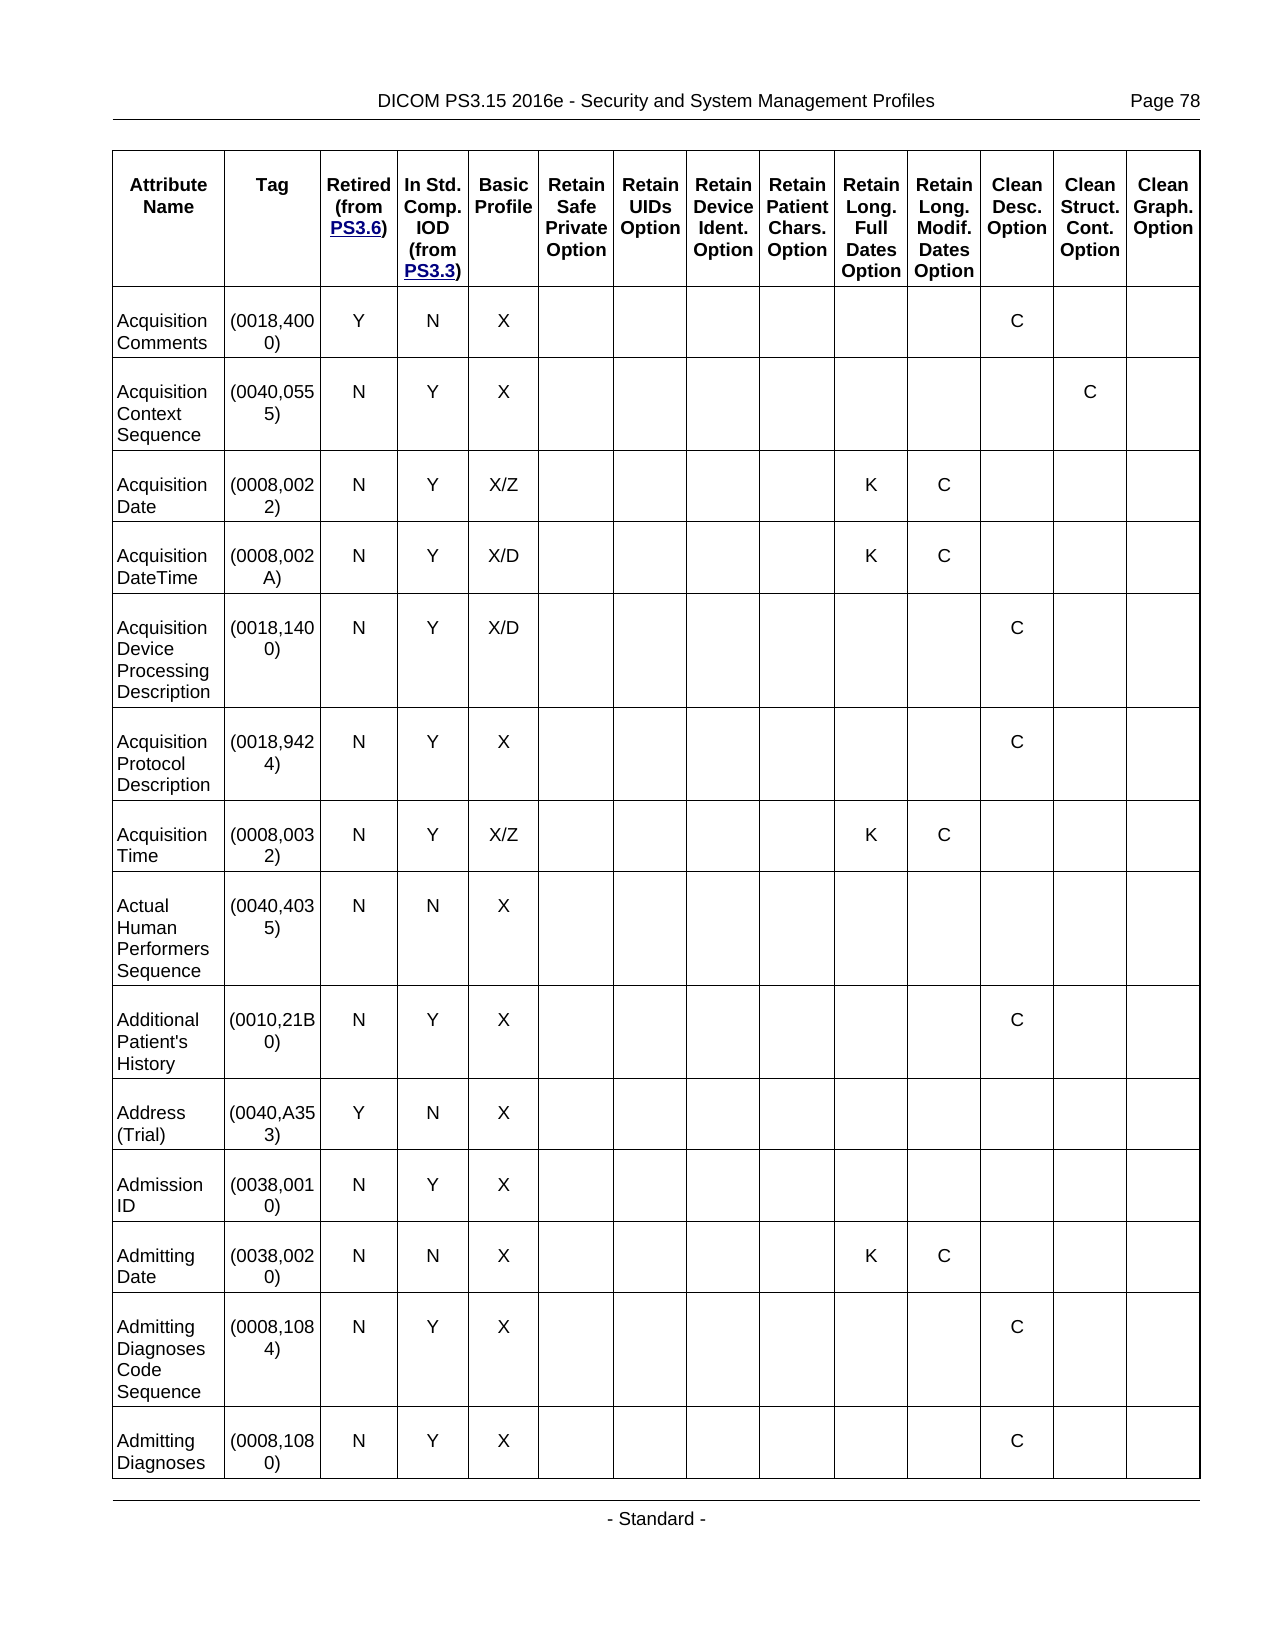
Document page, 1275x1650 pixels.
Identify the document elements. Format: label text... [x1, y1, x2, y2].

table_cell [908, 708, 980, 800]
table_cell [760, 708, 834, 800]
table_header Attribute Name [113, 151, 224, 286]
table_header Retired (from PS3.6) [321, 151, 397, 286]
table_cell [687, 801, 759, 871]
table_cell [1127, 1079, 1199, 1149]
table_cell [539, 358, 613, 450]
table_cell [614, 801, 686, 871]
table_cell [1054, 872, 1126, 985]
table_cell [835, 594, 907, 707]
table_cell C [908, 522, 980, 592]
table_cell [687, 1079, 759, 1149]
table_cell [539, 287, 613, 357]
table_header Tag [225, 151, 320, 286]
table_cell N [321, 1150, 397, 1221]
table_header Retain UIDs Option [614, 151, 686, 286]
table_cell [687, 1222, 759, 1292]
table_cell K [835, 801, 907, 871]
table_cell N [321, 358, 397, 450]
table_cell [687, 708, 759, 800]
table_header Retain Long. Modif. Dates Option [908, 151, 980, 286]
table_cell X [469, 986, 538, 1078]
table_cell [539, 986, 613, 1078]
table_cell [835, 872, 907, 985]
table_cell Admission ID [113, 1150, 224, 1221]
table_cell N [398, 872, 468, 985]
table_cell X [469, 872, 538, 985]
table_cell [835, 1293, 907, 1406]
table_cell [760, 801, 834, 871]
table_cell (0008,0022) [225, 451, 320, 521]
table_cell Acquisition Time [113, 801, 224, 871]
table_cell K [835, 1222, 907, 1292]
table_cell Acquisition Comments [113, 287, 224, 357]
table_cell X [469, 287, 538, 357]
table_cell Y [398, 708, 468, 800]
table_cell [1127, 986, 1199, 1078]
table_cell [539, 801, 613, 871]
table_cell Admitting Diagnoses [113, 1407, 224, 1477]
table_cell [687, 1407, 759, 1477]
table_cell [835, 986, 907, 1078]
table_cell [760, 594, 834, 707]
table_cell (0038,0010) [225, 1150, 320, 1221]
table_cell [687, 1150, 759, 1221]
table_cell Actual Human Performers Sequence [113, 872, 224, 985]
table_cell [908, 358, 980, 450]
table_header Clean Graph. Option [1127, 151, 1199, 286]
table_cell [539, 1079, 613, 1149]
table_cell (0038,0020) [225, 1222, 320, 1292]
table_cell [760, 451, 834, 521]
table_cell [908, 594, 980, 707]
table_cell [1054, 1222, 1126, 1292]
table_header Retain Device Ident. Option [687, 151, 759, 286]
table_cell [1127, 872, 1199, 985]
table_cell [908, 872, 980, 985]
table_cell [1127, 358, 1199, 450]
table_cell [908, 1293, 980, 1406]
table_header In Std. Comp. IOD (from PS3.3) [398, 151, 468, 286]
table_cell [1127, 1293, 1199, 1406]
table_cell [614, 1222, 686, 1292]
table_cell [760, 358, 834, 450]
table_cell K [835, 451, 907, 521]
table_cell [1054, 1293, 1126, 1406]
table_cell [760, 1079, 834, 1149]
table_cell [908, 1150, 980, 1221]
table_cell [981, 451, 1053, 521]
table_cell X/D [469, 594, 538, 707]
table_cell [1054, 986, 1126, 1078]
table_cell [835, 1079, 907, 1149]
table_cell [1127, 1407, 1199, 1477]
table_cell N [321, 986, 397, 1078]
table_cell N [321, 872, 397, 985]
table_cell (0008,002A) [225, 522, 320, 592]
table_cell [539, 451, 613, 521]
table_cell (0008,1080) [225, 1407, 320, 1477]
table_cell Acquisition Device Processing Description [113, 594, 224, 707]
table_cell [760, 522, 834, 592]
table_cell X/Z [469, 451, 538, 521]
table_cell Y [398, 801, 468, 871]
table_cell N [398, 287, 468, 357]
table_cell [760, 872, 834, 985]
table_cell X [469, 1079, 538, 1149]
table_cell (0040,4035) [225, 872, 320, 985]
table_cell [687, 872, 759, 985]
table_cell Address (Trial) [113, 1079, 224, 1149]
table_cell [614, 451, 686, 521]
table_cell Acquisition Context Sequence [113, 358, 224, 450]
table_cell X [469, 358, 538, 450]
table_cell N [321, 522, 397, 592]
table_cell [1127, 1150, 1199, 1221]
table_cell [687, 522, 759, 592]
table_cell Y [398, 986, 468, 1078]
table_cell [981, 1222, 1053, 1292]
table_cell [687, 358, 759, 450]
table_cell [1054, 287, 1126, 357]
table_cell [1127, 594, 1199, 707]
table_cell [539, 594, 613, 707]
table_cell [614, 522, 686, 592]
table_cell [614, 594, 686, 707]
table_cell [835, 708, 907, 800]
table_cell [981, 801, 1053, 871]
table_cell C [981, 594, 1053, 707]
table_cell X/Z [469, 801, 538, 871]
table_cell [835, 1150, 907, 1221]
table_cell [614, 287, 686, 357]
table_cell Y [398, 1407, 468, 1477]
table_cell [760, 1150, 834, 1221]
table_header Clean Desc. Option [981, 151, 1053, 286]
table_cell [1127, 522, 1199, 592]
table_cell N [321, 801, 397, 871]
table_cell (0040,0555) [225, 358, 320, 450]
table_cell C [908, 1222, 980, 1292]
table_cell [1127, 451, 1199, 521]
table_cell N [321, 1407, 397, 1477]
table_cell [614, 1150, 686, 1221]
table_cell X [469, 1293, 538, 1406]
table_cell C [981, 708, 1053, 800]
table_cell [614, 1293, 686, 1406]
table_cell [981, 1150, 1053, 1221]
table_cell [539, 1150, 613, 1221]
table_cell Y [321, 287, 397, 357]
table_cell [908, 1407, 980, 1477]
table_cell C [981, 1407, 1053, 1477]
table_cell [760, 986, 834, 1078]
table_cell N [321, 594, 397, 707]
table_cell Y [398, 358, 468, 450]
table_cell X [469, 708, 538, 800]
table_cell [760, 1407, 834, 1477]
table_cell [835, 1407, 907, 1477]
table_cell [614, 358, 686, 450]
table_cell Acquisition Date [113, 451, 224, 521]
table_cell [908, 287, 980, 357]
table_header Clean Struct. Cont. Option [1054, 151, 1126, 286]
table_cell N [398, 1222, 468, 1292]
table_cell Acquisition Protocol Description [113, 708, 224, 800]
table_cell (0008,1084) [225, 1293, 320, 1406]
table_cell (0018,9424) [225, 708, 320, 800]
table_cell N [321, 708, 397, 800]
table_cell [1127, 287, 1199, 357]
table_cell [539, 872, 613, 985]
table_cell (0010,21B0) [225, 986, 320, 1078]
table_cell [1054, 522, 1126, 592]
table_cell [1127, 801, 1199, 871]
table_cell Y [321, 1079, 397, 1149]
table_cell [1054, 1407, 1126, 1477]
table_cell C [981, 287, 1053, 357]
table_cell C [981, 986, 1053, 1078]
table_cell N [321, 1293, 397, 1406]
table_cell [1054, 708, 1126, 800]
table_cell [760, 1293, 834, 1406]
table_cell Y [398, 1293, 468, 1406]
table_cell [539, 1222, 613, 1292]
table_cell [539, 522, 613, 592]
table_cell [908, 1079, 980, 1149]
table_cell C [1054, 358, 1126, 450]
table_cell Additional Patient's History [113, 986, 224, 1078]
table_cell [614, 708, 686, 800]
table_cell [760, 1222, 834, 1292]
table_cell [539, 1293, 613, 1406]
table_cell [981, 522, 1053, 592]
table_cell [981, 358, 1053, 450]
table_cell (0040,A353) [225, 1079, 320, 1149]
table_cell X [469, 1222, 538, 1292]
table_cell Y [398, 1150, 468, 1221]
table_cell Acquisition DateTime [113, 522, 224, 592]
table_cell [614, 1079, 686, 1149]
table_cell [981, 1079, 1053, 1149]
table_cell [539, 708, 613, 800]
table_header Retain Patient Chars. Option [760, 151, 834, 286]
table_header Retain Safe Private Option [539, 151, 613, 286]
table_cell [1054, 594, 1126, 707]
table_cell X/D [469, 522, 538, 592]
table_cell (0008,0032) [225, 801, 320, 871]
table_cell [908, 986, 980, 1078]
table_cell Y [398, 451, 468, 521]
table_cell [1054, 451, 1126, 521]
table_cell Admitting Date [113, 1222, 224, 1292]
table_cell C [981, 1293, 1053, 1406]
table_cell [1054, 1079, 1126, 1149]
table_cell [687, 451, 759, 521]
table_cell [835, 287, 907, 357]
table_cell C [908, 451, 980, 521]
table_cell (0018,4000) [225, 287, 320, 357]
table_header Basic Profile [469, 151, 538, 286]
table_cell [539, 1407, 613, 1477]
table_cell [687, 986, 759, 1078]
table_cell N [398, 1079, 468, 1149]
table_cell (0018,1400) [225, 594, 320, 707]
table_cell Y [398, 594, 468, 707]
table_cell [687, 1293, 759, 1406]
table_cell [1054, 1150, 1126, 1221]
table_cell [614, 1407, 686, 1477]
table_cell C [908, 801, 980, 871]
table_cell [614, 986, 686, 1078]
table_cell N [321, 451, 397, 521]
table_cell [1127, 1222, 1199, 1292]
table_cell [760, 287, 834, 357]
table_cell K [835, 522, 907, 592]
table_header Retain Long. Full Dates Option [835, 151, 907, 286]
table_cell [981, 872, 1053, 985]
table_cell [687, 287, 759, 357]
table_cell [1054, 801, 1126, 871]
table_cell [835, 358, 907, 450]
table_cell [687, 594, 759, 707]
table_cell Admitting Diagnoses Code Sequence [113, 1293, 224, 1406]
table_cell Y [398, 522, 468, 592]
table_cell X [469, 1150, 538, 1221]
table_cell N [321, 1222, 397, 1292]
table_cell X [469, 1407, 538, 1477]
table_cell [1127, 708, 1199, 800]
table_cell [614, 872, 686, 985]
